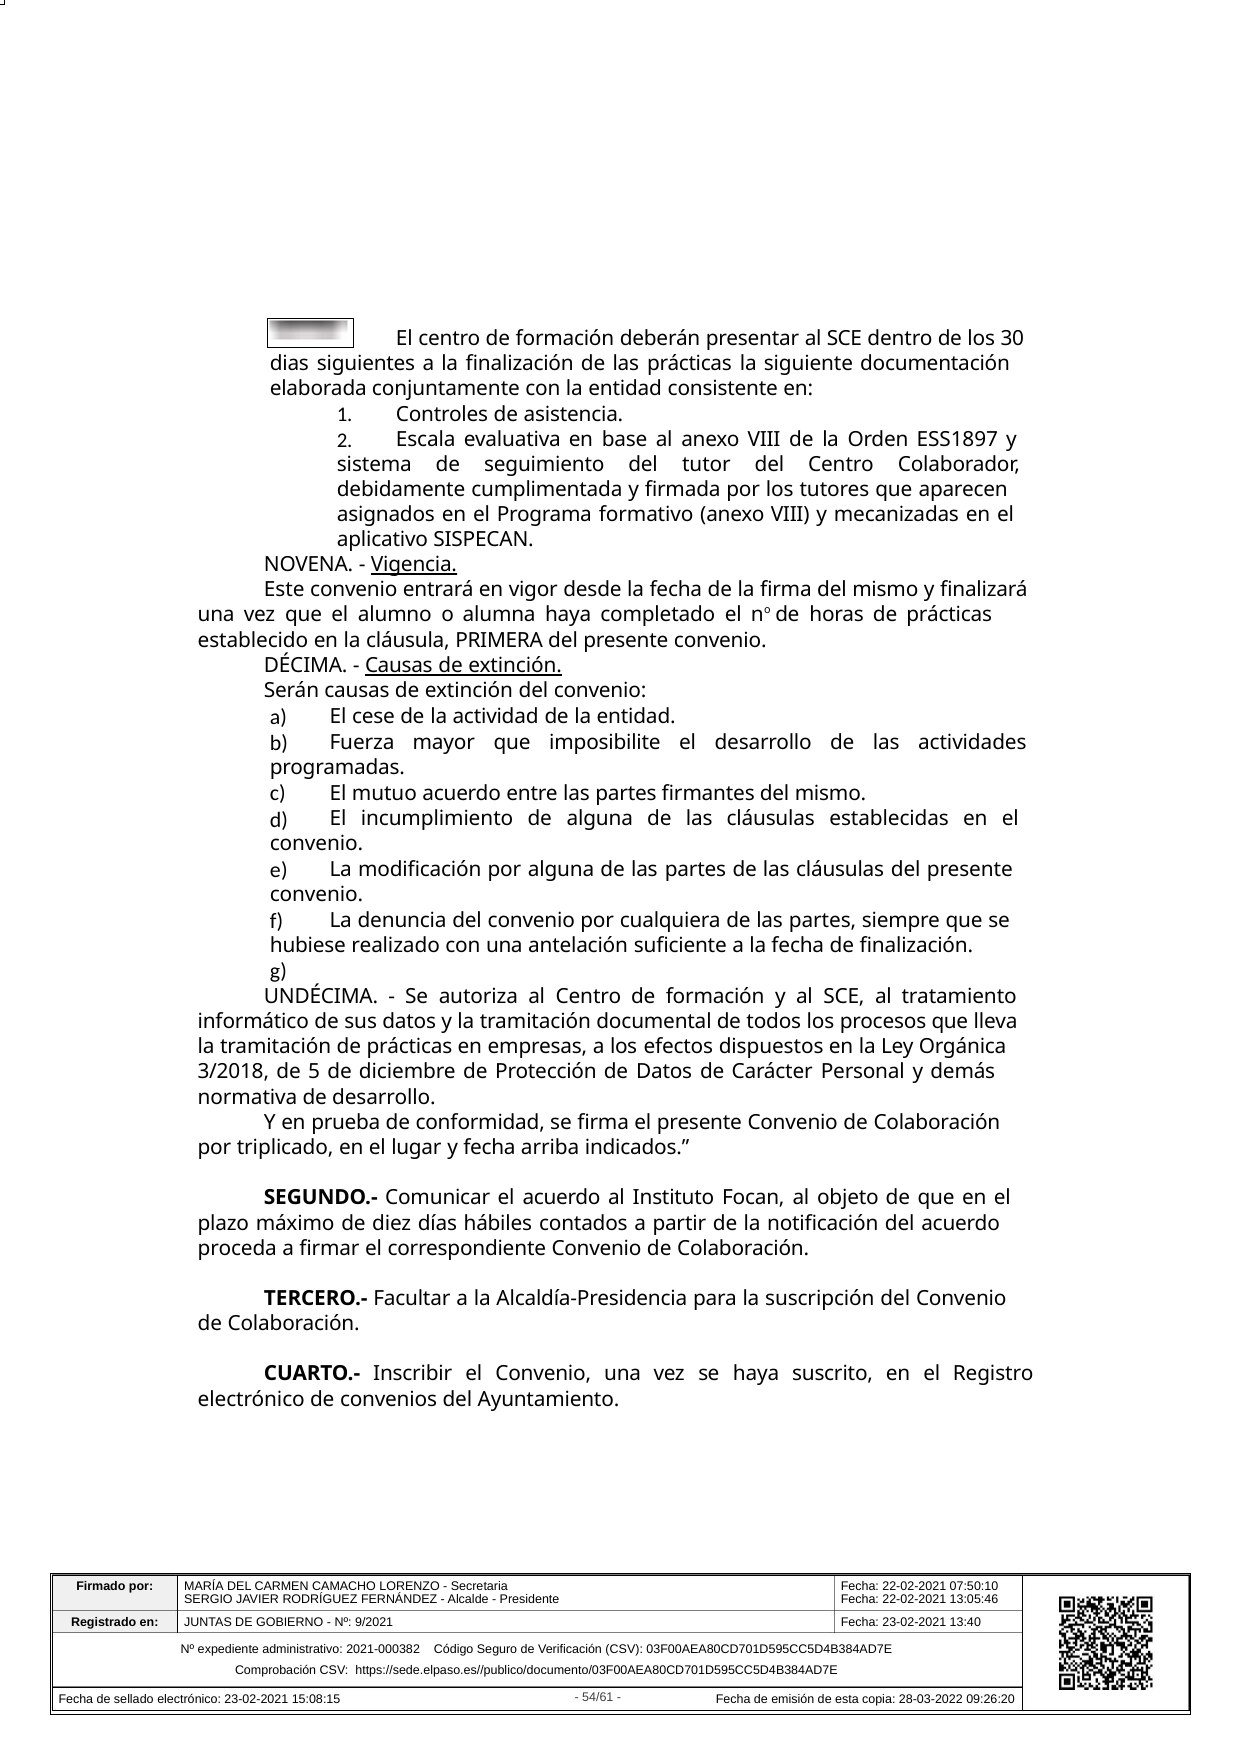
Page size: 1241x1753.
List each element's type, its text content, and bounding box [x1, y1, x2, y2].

text debidamente cumplimentada y firmada por los tutores que aparecen [337, 477, 1067, 501]
text /2018, de 5 de diciembre de Protección de Datos de Carácter Personal y demás [209, 1059, 1067, 1084]
text Fecha: 22-02-2021 07:50:10 [841, 1579, 1022, 1593]
text CUARTO.- Inscribir el Convenio, una vez se haya suscrito, en el Registro [264, 1361, 1068, 1386]
text convenio. [269, 882, 394, 907]
text . [347, 427, 377, 452]
text a) [269, 702, 313, 730]
picture [51, 1574, 1190, 1714]
picture [268, 319, 353, 347]
text UNDÉCIMA. - Se autoriza al Centro de formación y al SCE, al tratamiento [264, 984, 1068, 1009]
text La denuncia del convenio por cualquiera de las partes, siempre que se [329, 908, 1067, 933]
text e) [269, 856, 312, 882]
text 2 [337, 427, 347, 452]
text El mutuo acuerdo entre las partes firmantes del mismo. [329, 780, 1067, 805]
text Fecha: 22-02-2021 13:05:46 [841, 1593, 1022, 1607]
text f) [269, 907, 308, 933]
text . [347, 402, 377, 427]
text dias siguientes a la finalización de las prácticas la siguiente documentación [269, 351, 1067, 375]
text El centro de formación deberán presentar al SCE dentro de los 30 [396, 326, 1067, 350]
text hubiese realizado con una antelación suficiente a la fecha de finalización. [269, 933, 1038, 958]
text MARÍA DEL CARMEN CAMACHO LORENZO - Secretaria [184, 1579, 586, 1593]
text convenio. [269, 831, 394, 856]
text normativa de desarrollo. [197, 1085, 1067, 1109]
text El cese de la actividad de la entidad. [329, 704, 1067, 728]
text por triplicado, en el lugar y fecha arriba indicados.” [197, 1135, 737, 1159]
text establecido en la cláusula, PRIMERA del presente convenio. [197, 628, 1068, 652]
text aplicativo SISPECAN. [337, 527, 1067, 551]
text 1 [337, 402, 347, 427]
text Comprobación CSV: https://sede.elpaso.es//publico/documento/03F00AEA80CD701D595CC5D4B384AD7E [235, 1663, 918, 1677]
text El incumplimiento de alguna de las cláusulas establecidas en el [329, 806, 1067, 831]
text 3 [197, 1059, 209, 1084]
text Este convenio entrará en vigor desde la fecha de la firma del mismo y finalizará [264, 577, 1068, 602]
text proceda a firmar el correspondiente Convenio de Colaboración. [197, 1236, 1068, 1260]
text Fecha: 23-02-2021 13:40 [841, 1615, 1002, 1629]
text Serán causas de extinción del convenio: [264, 678, 691, 702]
text Escala evaluativa en base al anexo VIII de la Orden ESS1897 y [396, 426, 1067, 451]
text sistema de seguimiento del tutor del Centro Colaborador, [337, 452, 1067, 476]
text DÉCIMA. - Causas de extinción. [264, 652, 1068, 677]
text d) [269, 806, 313, 831]
text SEGUNDO.- Comunicar el acuerdo al Instituto Focan, al objeto de que en el [264, 1185, 1068, 1209]
text plazo máximo de diez días hábiles contados a partir de la notificación del acuerdo [197, 1211, 1068, 1235]
text electrónico de convenios del Ayuntamiento. [197, 1386, 1068, 1411]
text c) [269, 779, 313, 806]
text Registrado en: [71, 1615, 177, 1629]
text b) [269, 730, 313, 755]
text programadas. [269, 755, 437, 779]
text Nº expediente administrativo: 2021-000382 Código Seguro de Verificación (CSV): 03F00AEA80CD701D595CC5D4B384AD7E [180, 1642, 918, 1656]
text La modificación por alguna de las partes de las cláusulas del presente [329, 857, 1067, 882]
text elaborada conjuntamente con la entidad consistente en: [269, 376, 1067, 401]
text una vez que el alumno o alumna haya completado el no de horas de prácticas [197, 602, 1068, 627]
text - 54/61 - [574, 1691, 639, 1705]
text JUNTAS DE GOBIERNO - Nº: 9/2021 [184, 1615, 419, 1629]
text Fuerza mayor que imposibilite el desarrollo de las actividades [329, 730, 1067, 754]
text informático de sus datos y la tramitación documental de todos los procesos que lleva [197, 1009, 1068, 1034]
text Fecha de emisión de esta copia: 28-03-2022 09:26:20 [716, 1692, 1040, 1706]
text NOVENA. - Vigencia. [264, 552, 496, 577]
text Y en prueba de conformidad, se firma el presente Convenio de Colaboración [264, 1110, 1067, 1134]
text Firmado por: [76, 1579, 172, 1593]
text SERGIO JAVIER RODRÍGUEZ FERNÁNDEZ - Alcalde - Presidente [184, 1593, 586, 1607]
text de Colaboración. [197, 1311, 1068, 1335]
text asignados en el Programa formativo (anexo VIII) y mecanizadas en el [337, 502, 1067, 526]
text la tramitación de prácticas en empresas, a los efectos dispuestos en la Ley Orgánica [197, 1034, 1068, 1059]
text g) [269, 958, 1038, 984]
text Fecha de sellado electrónico: 23-02-2021 15:08:15 [58, 1692, 365, 1706]
text Controles de asistencia. [396, 401, 1067, 426]
text TERCERO.- Facultar a la Alcaldía-Presidencia para la suscripción del Convenio [264, 1285, 1068, 1310]
